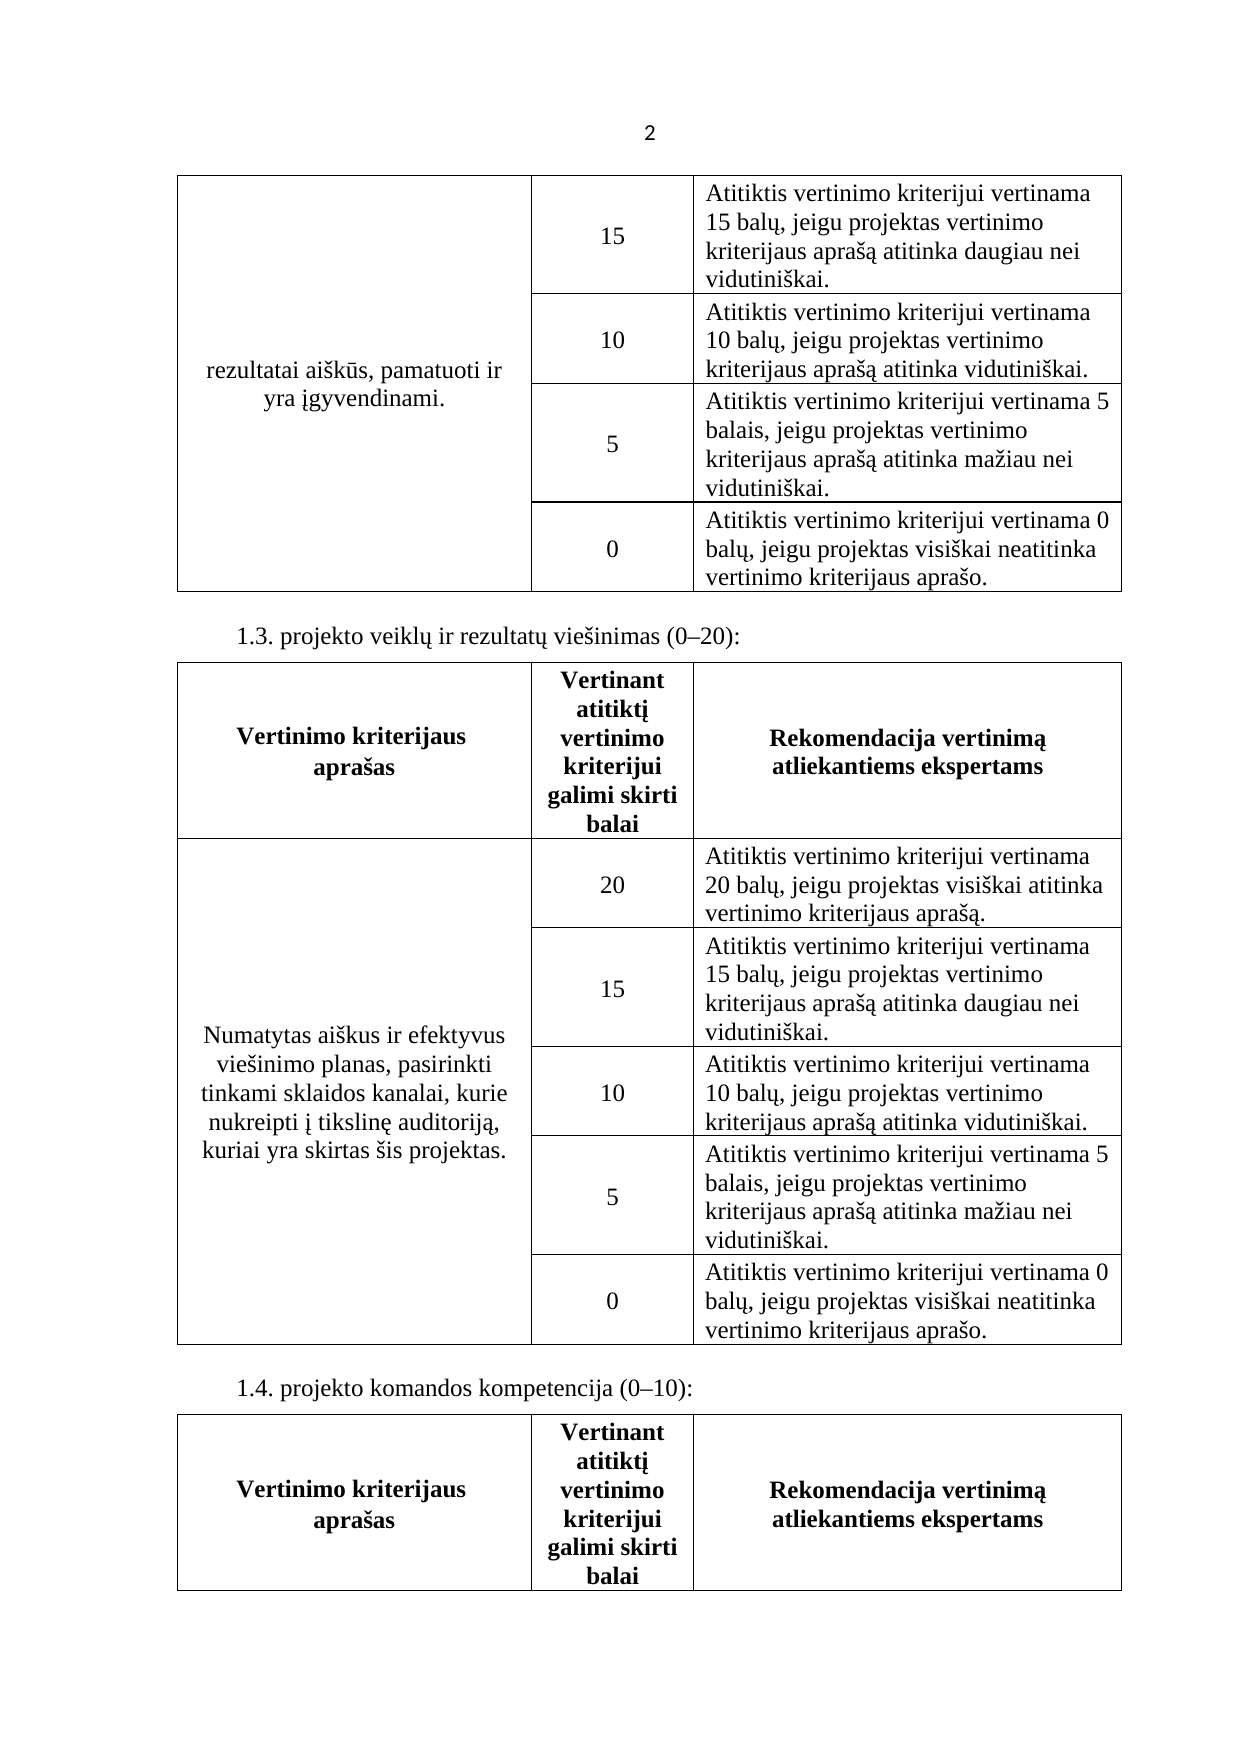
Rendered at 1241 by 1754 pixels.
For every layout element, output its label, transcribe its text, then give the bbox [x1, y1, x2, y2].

table_cell Atitiktis vertinimo kriterijui vertinama 5 balais, jeigu projektas vertinimo kriterijaus aprašą atitinka mažiau nei vidutiniškai. [694, 384, 1121, 501]
table_cell 5 [532, 1136, 693, 1254]
table_header Rekomendacija vertinimą atliekantiems ekspertams [694, 663, 1121, 838]
table_header Rekomendacija vertinimą atliekantiems ekspertams [694, 1415, 1121, 1590]
table_cell 5 [532, 384, 693, 501]
table_cell Atitiktis vertinimo kriterijui vertinama 10 balų, jeigu projektas vertinimo kriterijaus aprašą atitinka vidutiniškai. [694, 1047, 1121, 1135]
table_cell 0 [532, 503, 693, 591]
table_cell Atitiktis vertinimo kriterijui vertinama 10 balų, jeigu projektas vertinimo kriterijaus aprašą atitinka vidutiniškai. [694, 294, 1121, 383]
table_cell 10 [532, 294, 693, 383]
table_cell rezultatai aiškūs, pamatuoti ir yra įgyvendinami. [178, 176, 531, 591]
table_header Vertinimo kriterijaus aprašas [178, 663, 531, 838]
table_cell Atitiktis vertinimo kriterijui vertinama 0 balų, jeigu projektas visiškai neatitinka vertinimo kriterijaus aprašo. [694, 503, 1121, 591]
table_header Vertinimo kriterijaus aprašas [178, 1415, 531, 1590]
table_cell Atitiktis vertinimo kriterijui vertinama 15 balų, jeigu projektas vertinimo kriterijaus aprašą atitinka daugiau nei vidutiniškai. [694, 176, 1121, 293]
table_cell Atitiktis vertinimo kriterijui vertinama 20 balų, jeigu projektas visiškai atitinka vertinimo kriterijaus aprašą. [694, 839, 1121, 927]
table_header Vertinant atitiktį vertinimo kriterijui galimi skirti balai [532, 663, 693, 838]
table_cell Atitiktis vertinimo kriterijui vertinama 5 balais, jeigu projektas vertinimo kriterijaus aprašą atitinka mažiau nei vidutiniškai. [694, 1136, 1121, 1254]
table_cell Numatytas aiškus ir efektyvus viešinimo planas, pasirinkti tinkami sklaidos kanalai, kurie nukreipti į tikslinę auditoriją, kuriai yra skirtas šis projektas. [178, 839, 531, 1343]
table_header Vertinant atitiktį vertinimo kriterijui galimi skirti balai [532, 1415, 693, 1590]
table_cell 10 [532, 1047, 693, 1135]
table_cell 15 [532, 176, 693, 293]
table_cell 0 [532, 1255, 693, 1343]
text 1.3. projekto veiklų ir rezultatų viešinimas (0–20): [177, 621, 1122, 650]
table_cell Atitiktis vertinimo kriterijui vertinama 15 balų, jeigu projektas vertinimo kriterijaus aprašą atitinka daugiau nei vidutiniškai. [694, 928, 1121, 1046]
table_cell 15 [532, 928, 693, 1046]
table_cell 20 [532, 839, 693, 927]
text 1.4. projekto komandos kompetencija (0–10): [177, 1373, 1122, 1402]
table_cell Atitiktis vertinimo kriterijui vertinama 0 balų, jeigu projektas visiškai neatitinka vertinimo kriterijaus aprašo. [694, 1255, 1121, 1343]
